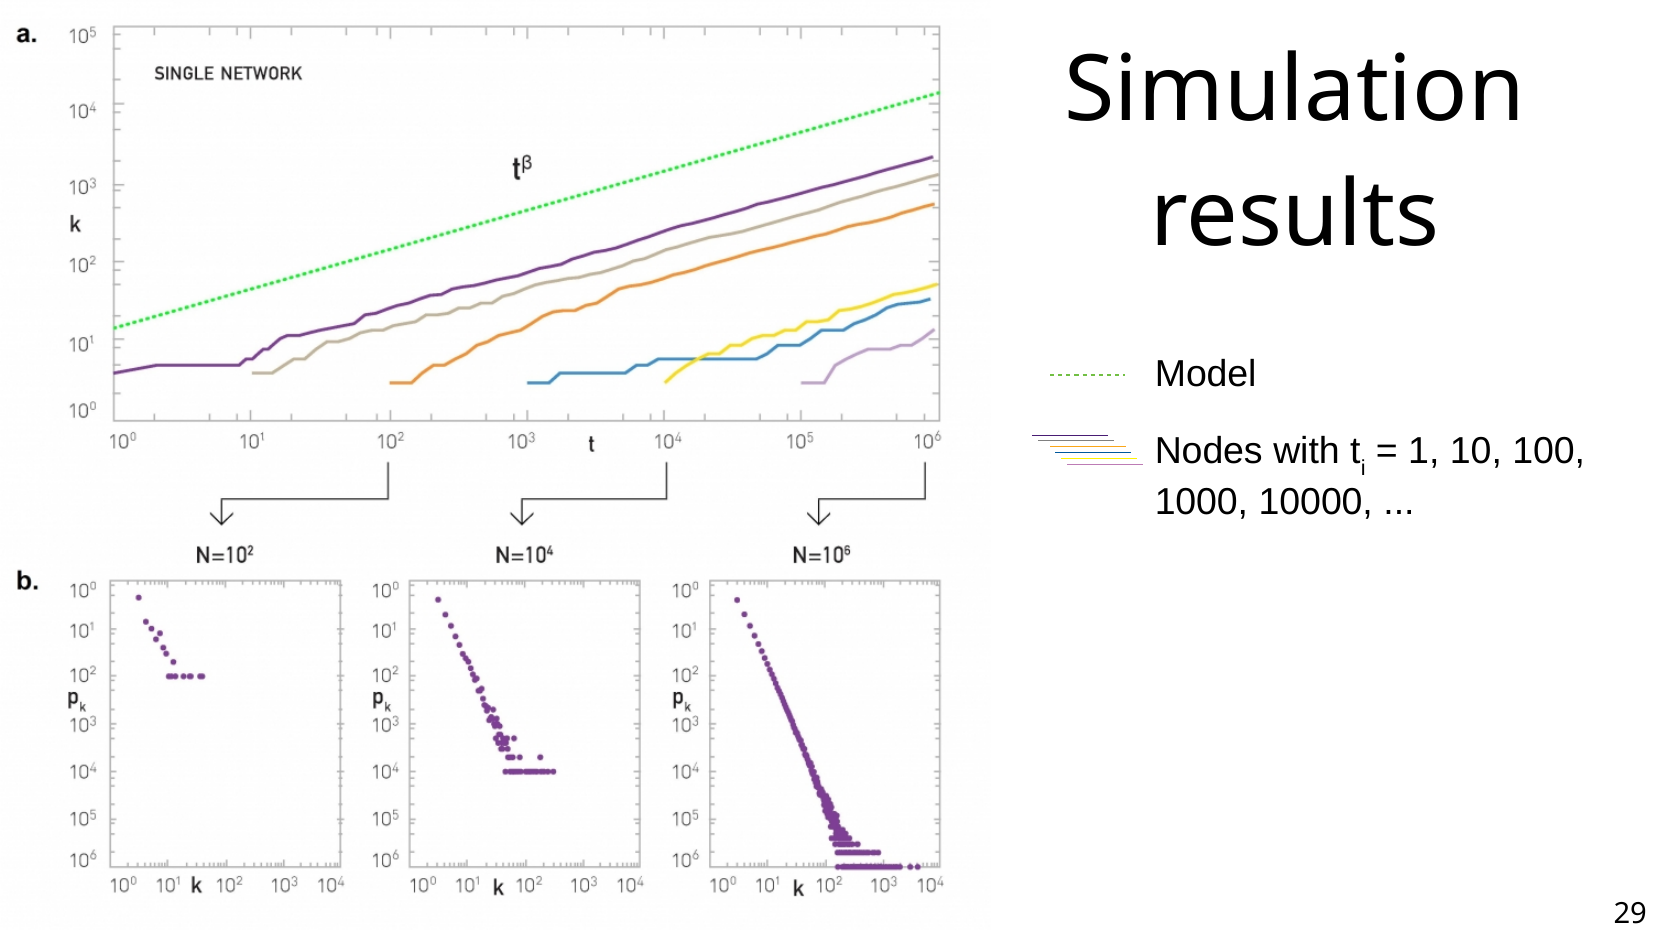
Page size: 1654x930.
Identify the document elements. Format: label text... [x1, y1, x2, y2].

title Simulation results [1020, 0, 1571, 301]
text_box Nodes with ti = 1, 10, 100, 1000, 10000, ... [1140, 421, 1606, 517]
text_box Model [1140, 344, 1606, 396]
picture [0, 0, 991, 930]
